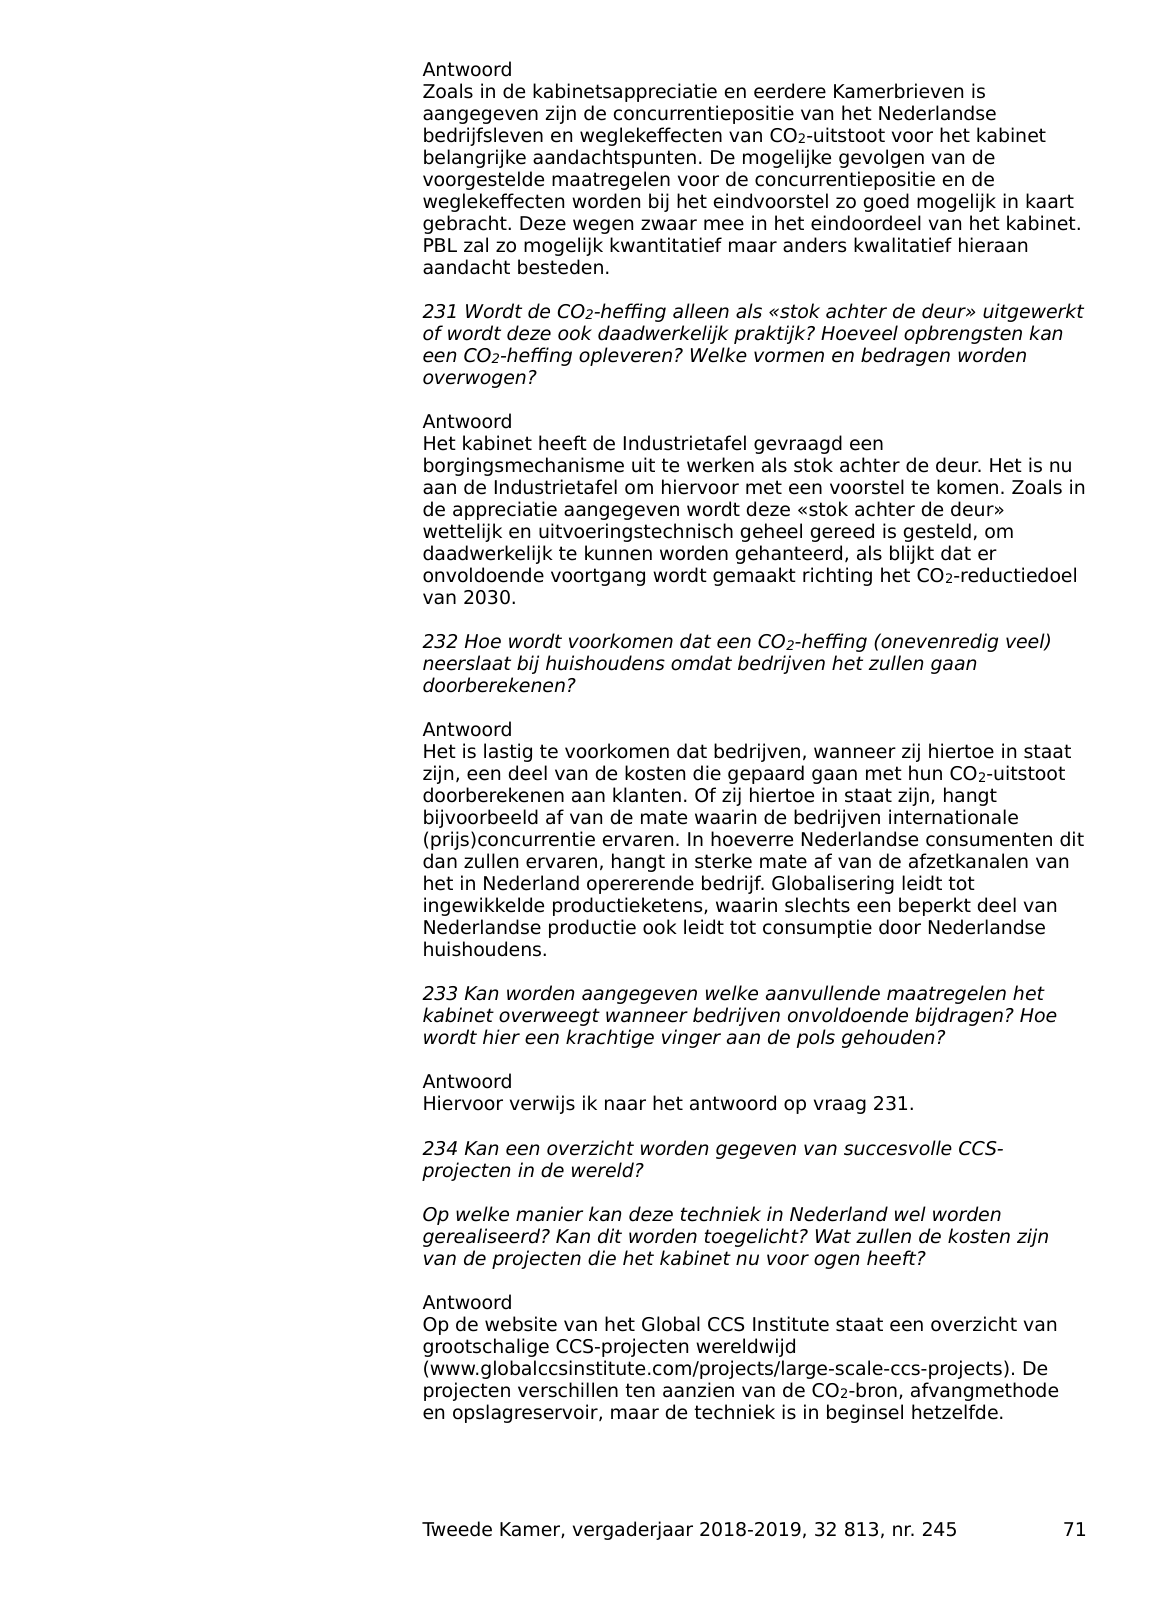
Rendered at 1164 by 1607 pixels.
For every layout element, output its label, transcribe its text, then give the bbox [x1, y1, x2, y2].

text Op de website van het Global CCS Institute staat een overzicht van grootschalige CCS-projecten wereldwijd (www.globalccsinstitute.com/projects/large-scale-ccs-projects). De projecten verschillen ten aanzien van de CO2-bron, afvangmethode en opslagreservoir, maar de techniek is in beginsel hetzelfde. [422, 1314, 1087, 1424]
text 234 Kan een overzicht worden gegeven van succesvolle CCS-projecten in de wereld? [422, 1137, 1087, 1181]
text 233 Kan worden aangegeven welke aanvullende maatregelen het kabinet overweegt wanneer bedrijven onvoldoende bijdragen? Hoe wordt hier een krachtige vinger aan de pols gehouden? [422, 983, 1087, 1049]
text Antwoord [422, 719, 1087, 741]
text Zoals in de kabinetsappreciatie en eerdere Kamerbrieven is aangegeven zijn de concurrentiepositie van het Nederlandse bedrijfsleven en weglekeffecten van CO2-uitstoot voor het kabinet belangrijke aandachtspunten. De mogelijke gevolgen van de voorgestelde maatregelen voor de concurrentiepositie en de weglekeffecten worden bij het eindvoorstel zo goed mogelijk in kaart gebracht. Deze wegen zwaar mee in het eindoordeel van het kabinet. PBL zal zo mogelijk kwantitatief maar anders kwalitatief hieraan aandacht besteden. [422, 81, 1087, 279]
text Op welke manier kan deze techniek in Nederland wel worden gerealiseerd? Kan dit worden toegelicht? Wat zullen de kosten zijn van de projecten die het kabinet nu voor ogen heeft? [422, 1204, 1087, 1269]
text Het is lastig te voorkomen dat bedrijven, wanneer zij hiertoe in staat zijn, een deel van de kosten die gepaard gaan met hun CO2-uitstoot doorberekenen aan klanten. Of zij hiertoe in staat zijn, hangt bijvoorbeeld af van de mate waarin de bedrijven internationale (prijs)concurrentie ervaren. In hoeverre Nederlandse consumenten dit dan zullen ervaren, hangt in sterke mate af van de afzetkanalen van het in Nederland opererende bedrijf. Globalisering leidt tot ingewikkelde productieketens, waarin slechts een beperkt deel van Nederlandse productie ook leidt tot consumptie door Nederlandse huishoudens. [422, 741, 1087, 961]
text 231 Wordt de CO2-heffing alleen als «stok achter de deur» uitgewerkt of wordt deze ook daadwerkelijk praktijk? Hoeveel opbrengsten kan een CO2-heffing opleveren? Welke vormen en bedragen worden overwogen? [422, 301, 1087, 389]
text Antwoord [422, 59, 1087, 81]
text Hiervoor verwijs ik naar het antwoord op vraag 231. [422, 1093, 1087, 1115]
text Het kabinet heeft de Industrietafel gevraagd een borgingsmechanisme uit te werken als stok achter de deur. Het is nu aan de Industrietafel om hiervoor met een voorstel te komen. Zoals in de appreciatie aangegeven wordt deze «stok achter de deur» wettelijk en uitvoeringstechnisch geheel gereed is gesteld, om daadwerkelijk te kunnen worden gehanteerd, als blijkt dat er onvoldoende voortgang wordt gemaakt richting het CO2-reductiedoel van 2030. [422, 433, 1087, 609]
text Antwoord [422, 1071, 1087, 1093]
text Antwoord [422, 1292, 1087, 1314]
text 232 Hoe wordt voorkomen dat een CO2-heffing (onevenredig veel) neerslaat bij huishoudens omdat bedrijven het zullen gaan doorberekenen? [422, 631, 1087, 697]
text Antwoord [422, 411, 1087, 433]
